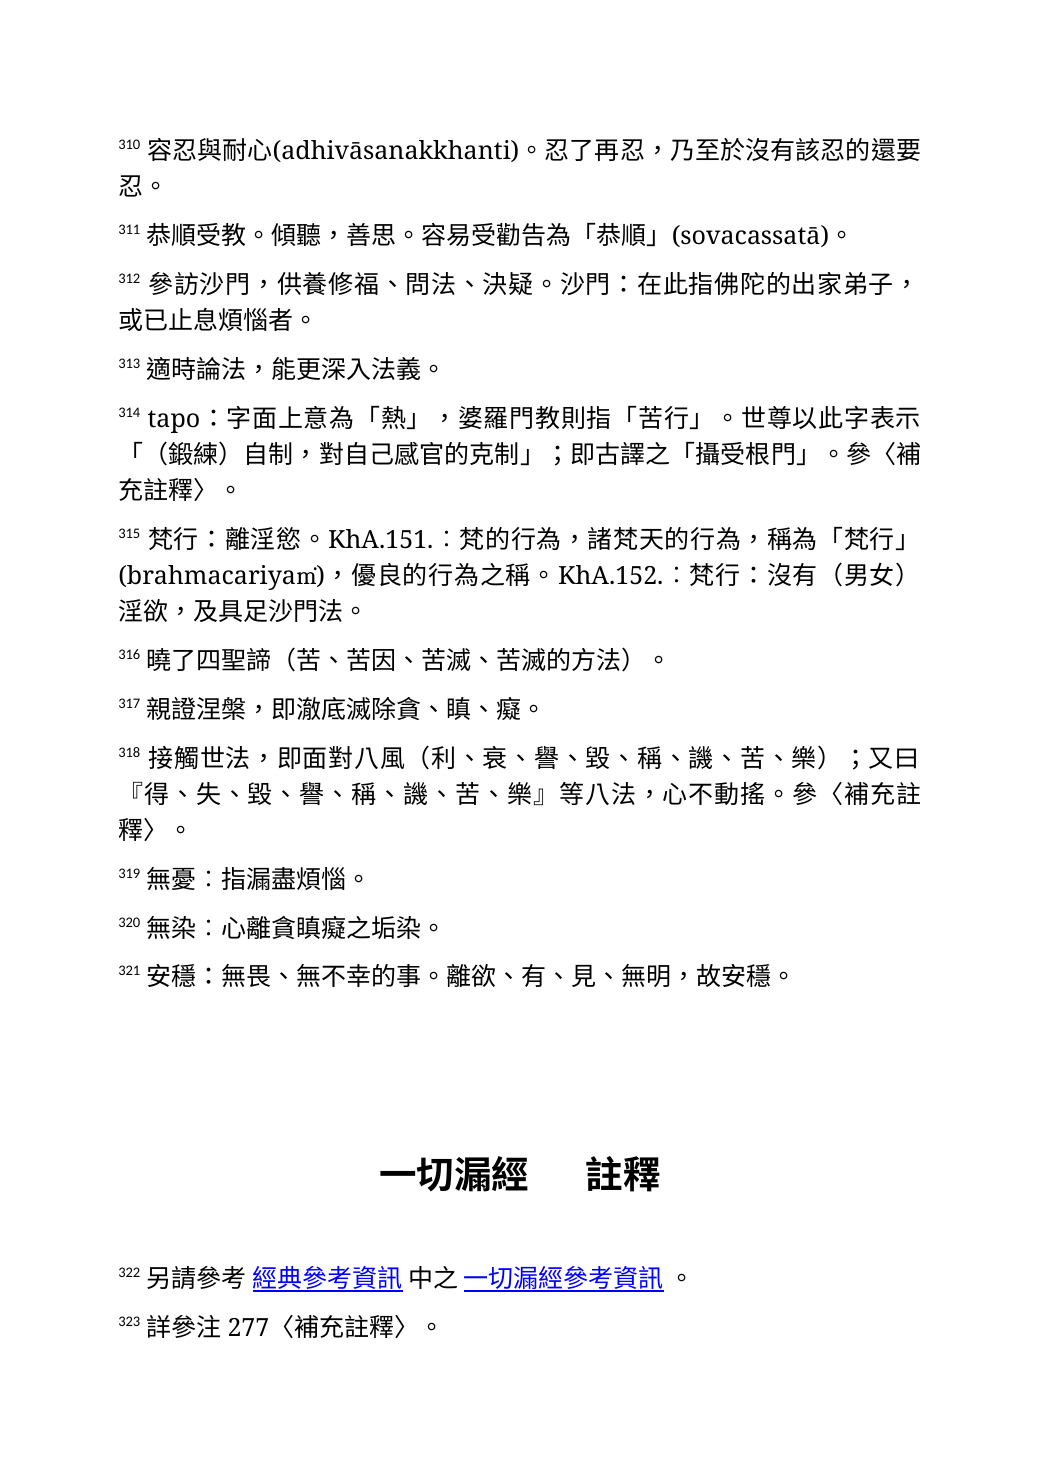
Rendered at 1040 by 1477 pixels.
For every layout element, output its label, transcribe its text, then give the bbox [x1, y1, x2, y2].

text 恭順受教。傾聽，善思。容易受勸告為「恭順」(sovacassatā)。 [118, 216, 921, 252]
text tapo：字面上意為「熱」，婆羅門教則指「苦行」。世尊以此字表示「（鍛練）自制，對自己感官的克制」；即古譯之「攝受根門」。參〈補充註釋〉。 [118, 398, 921, 507]
text 容忍與耐心(adhivāsanakkhanti)。忍了再忍，乃至於沒有該忍的還要忍。 [118, 131, 921, 203]
text 親證涅槃，即澈底滅除貪、瞋、癡。 [118, 689, 921, 726]
text 安穩：無畏、無不幸的事。離欲、有、見、無明，故安穩。 [118, 957, 921, 993]
text 梵行：離淫慾。KhA.151.︰梵的行為，諸梵天的行為，稱為「梵行」(brahmacariyaṁ)，優良的行為之稱。KhA.152.︰梵行：沒有（男女）淫欲，及具足沙門法。 [118, 519, 921, 628]
text 無憂︰指漏盡煩惱。 [118, 859, 921, 896]
text 適時論法，能更深入法義。 [118, 349, 921, 386]
text 詳參注 277〈補充註釋〉。 [118, 1307, 921, 1344]
text 曉了四聖諦（苦、苦因、苦滅、苦滅的方法）。 [118, 641, 921, 677]
text 參訪沙門，供養修福、問法、決疑。沙門：在此指佛陀的出家弟子，或已止息煩惱者。 [118, 264, 921, 337]
text 無染︰心離貪瞋癡之垢染。 [118, 908, 921, 944]
text 一切漏經 註釋 [118, 1145, 921, 1199]
text 另請參考 經典參考資訊 中之 一切漏經參考資訊 。 [118, 1259, 921, 1295]
text 接觸世法，即面對八風（利、衰、譽、毀、稱、譏、苦、樂）；又曰『得、失、毀、譽、稱、譏、苦、樂』等八法，心不動搖。參〈補充註釋〉。 [118, 738, 921, 847]
